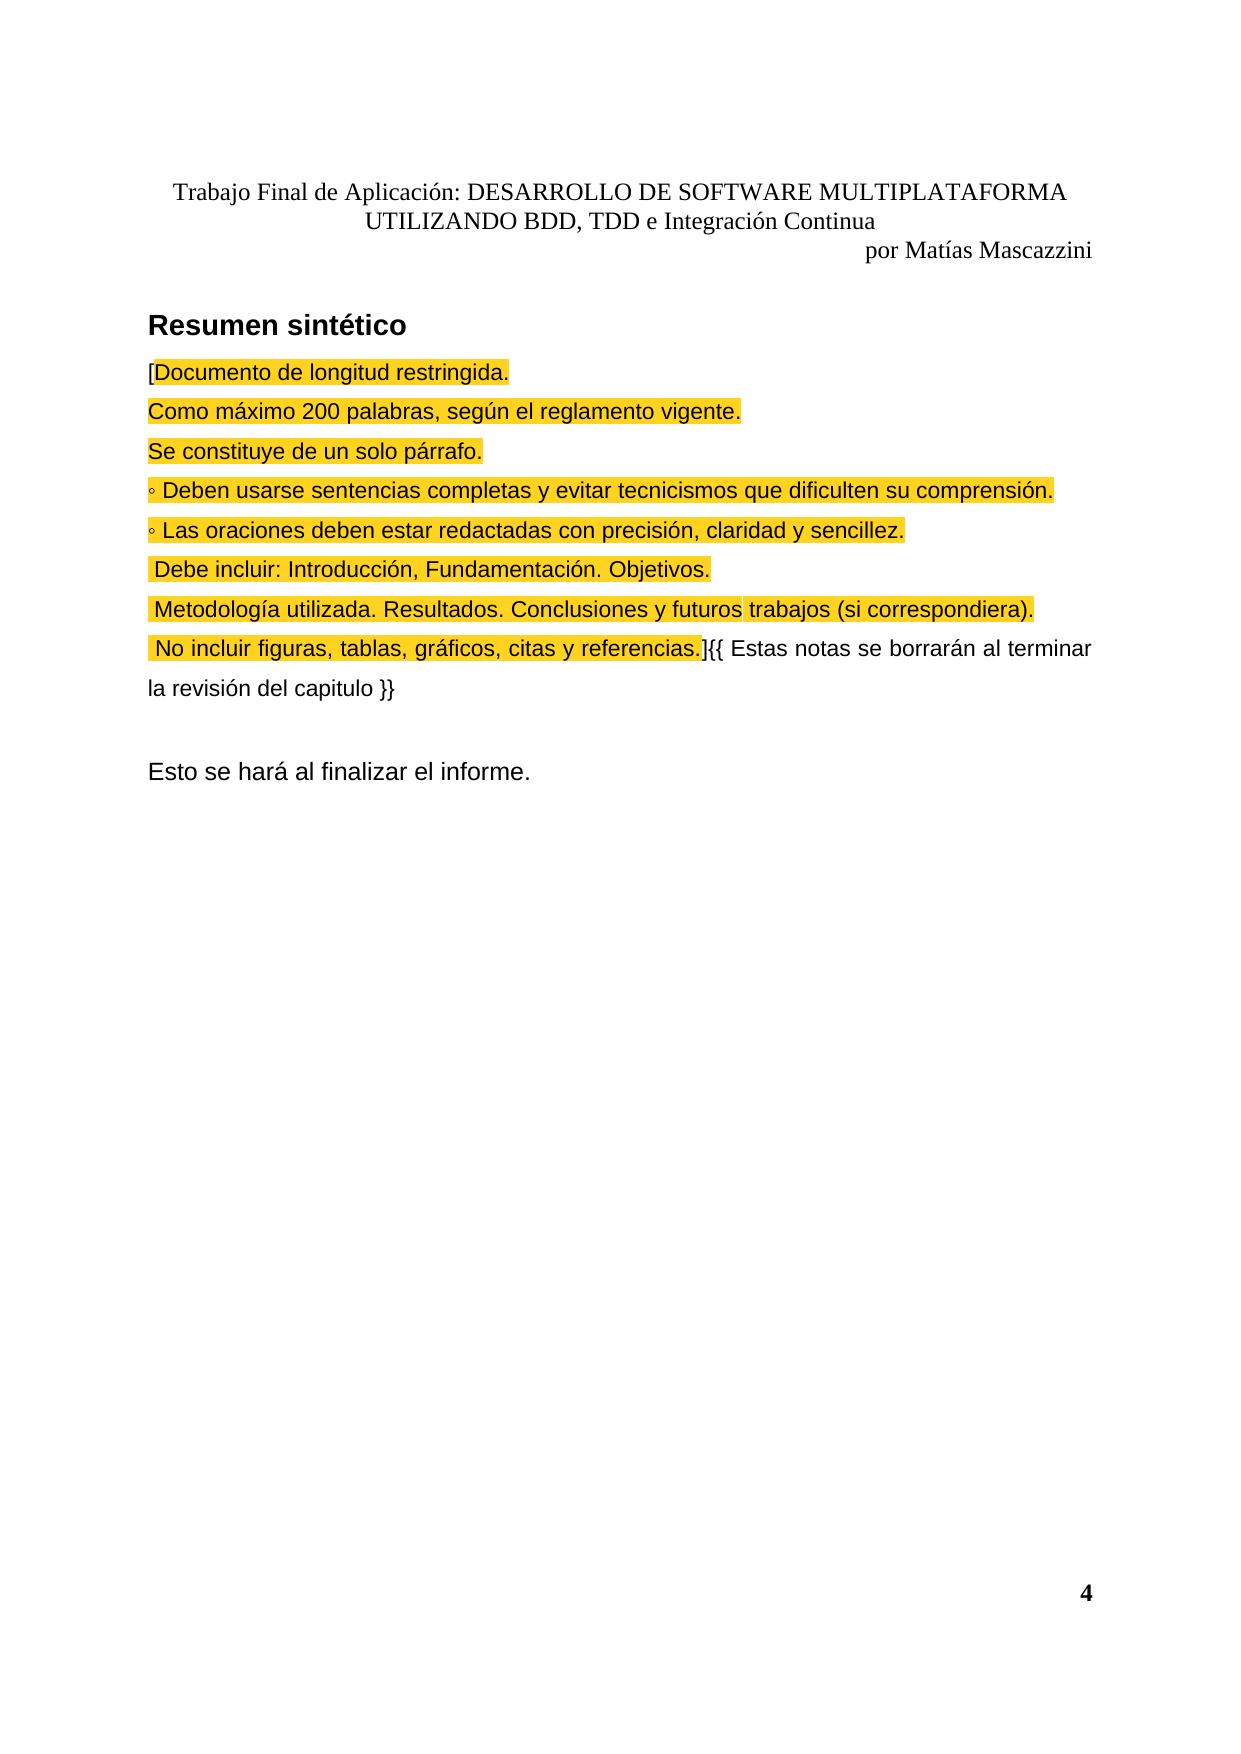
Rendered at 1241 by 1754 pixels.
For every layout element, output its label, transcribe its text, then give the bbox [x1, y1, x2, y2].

text Esto se hará al finalizar el informe. [148, 757, 1093, 786]
text Resumen sintético [148, 308, 1093, 342]
text Debe incluir: Introducción, Fundamentación. Objetivos. [148, 556, 1093, 582]
text ◦ Las oraciones deben estar redactadas con precisión, claridad y sencillez. [148, 517, 1093, 543]
text Como máximo 200 palabras, según el reglamento vigente. [148, 398, 1093, 424]
text No incluir figuras, tablas, gráficos, citas y referencias.]{{ Estas notas se borrarán al terminar la revisión del capitulo }} [148, 635, 1093, 701]
text [Documento de longitud restringida. [148, 359, 1093, 385]
text ◦ Deben usarse sentencias completas y evitar tecnicismos que dificulten su comprensión. [148, 477, 1093, 503]
text Se constituye de un solo párrafo. [148, 438, 1093, 464]
text Metodología utilizada. Resultados. Conclusiones y futuros trabajos (si correspondiera). [148, 596, 1093, 622]
